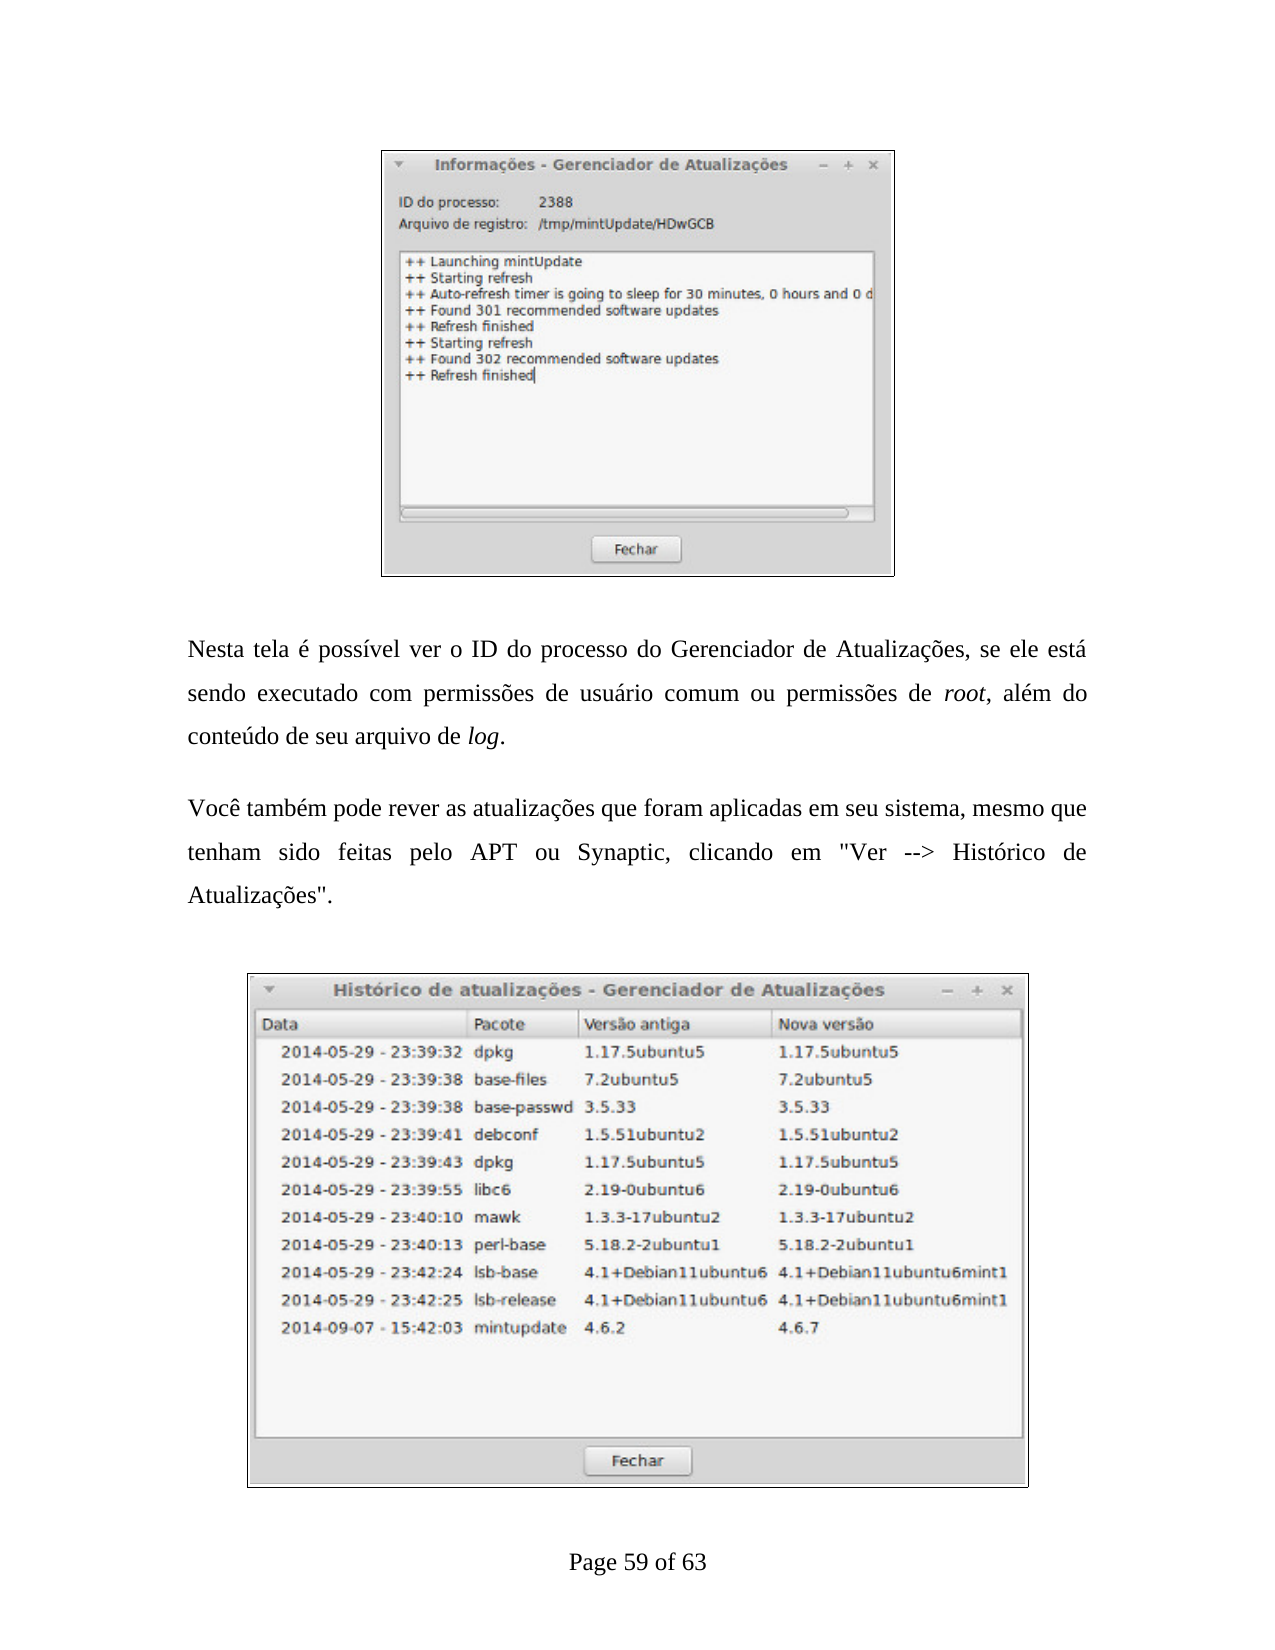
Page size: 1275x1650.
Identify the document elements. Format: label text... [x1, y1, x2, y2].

text Você também pode rever as atualizações que foram aplicadas em seu sistema, mesmo que tenham sido feitas pelo APT ou Synaptic, clicando em "Ver --> Histórico de Atualizações". [187, 793, 1087, 908]
picture [250, 976, 1025, 1484]
text Nesta tela é possível ver o ID do processo do Gerenciador de Atualizações, se ele está sendo executado com permissões de usuário comum ou permissões de root, além do conteúdo de seu arquivo de log. [187, 634, 1087, 749]
picture [384, 153, 891, 574]
